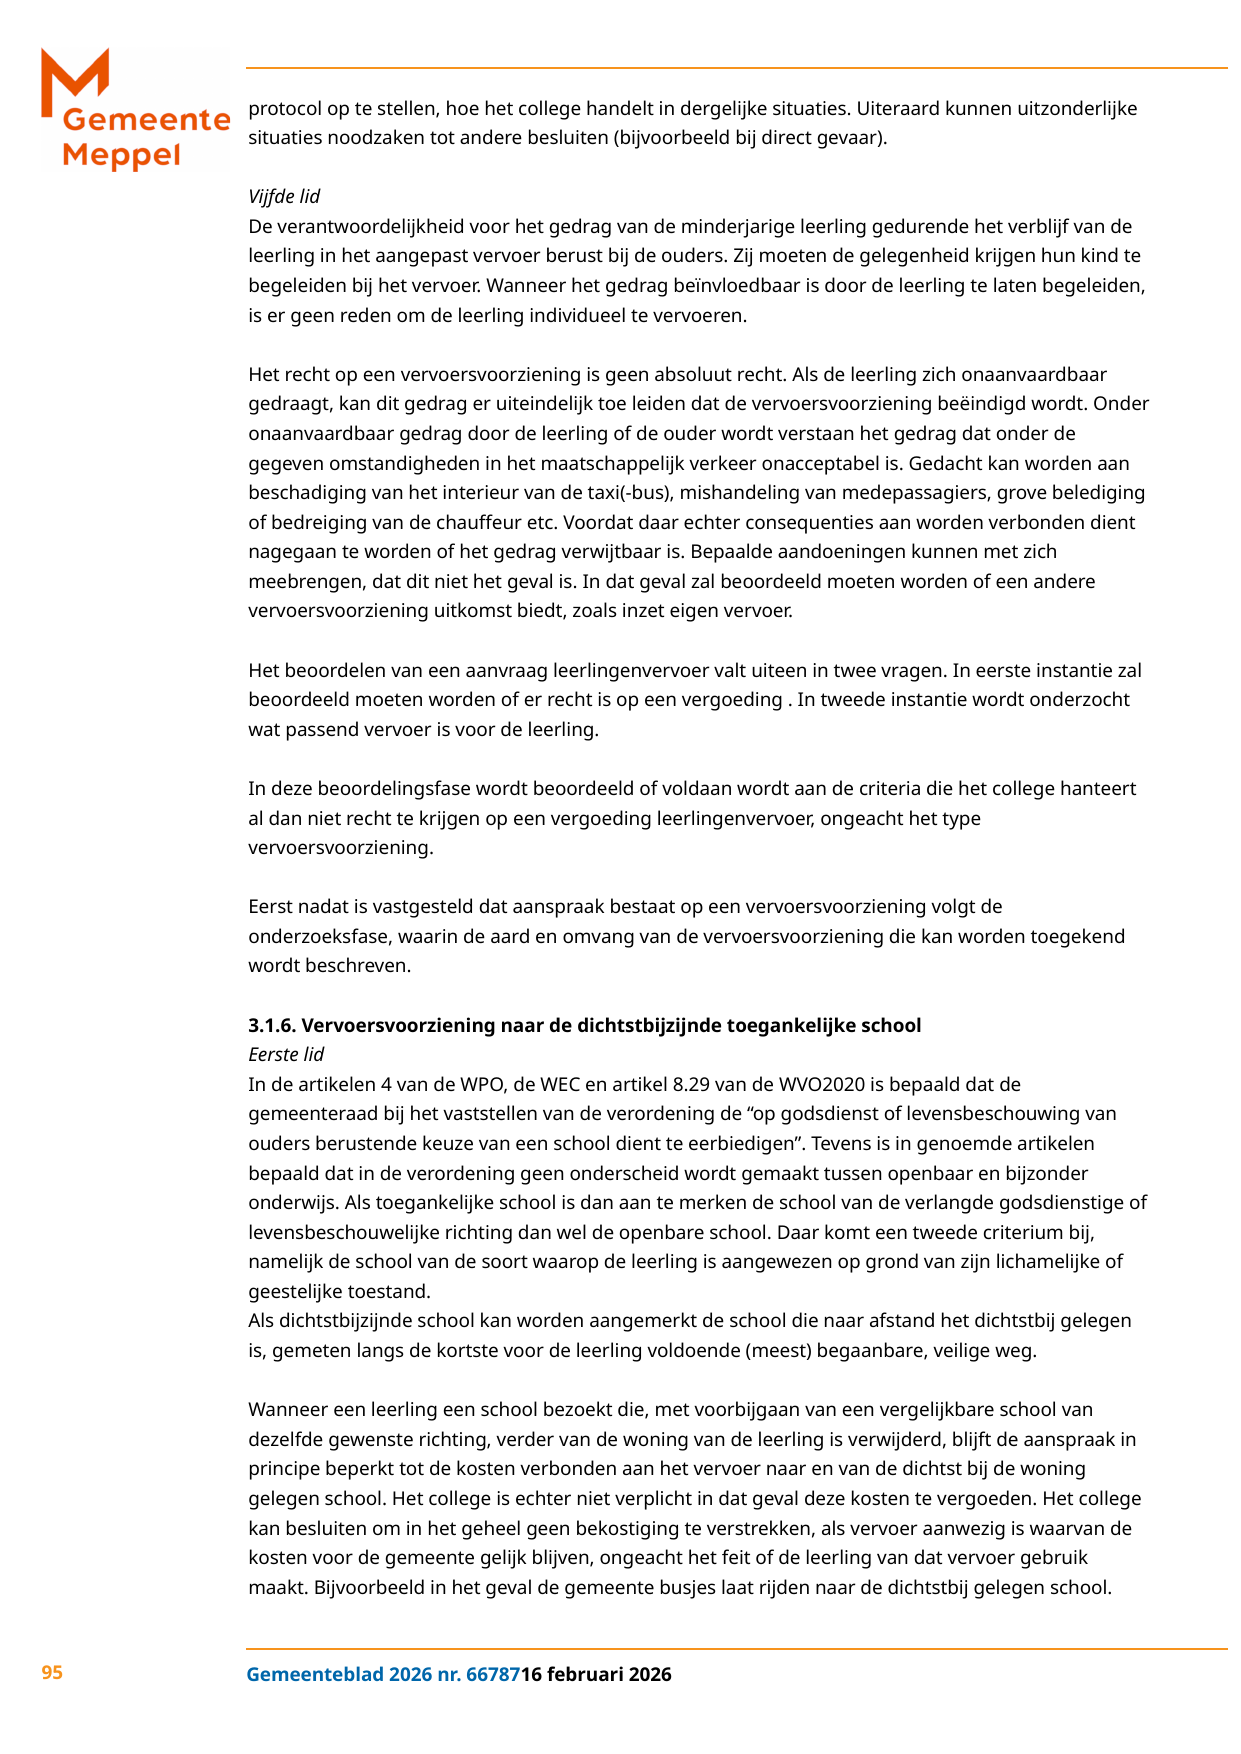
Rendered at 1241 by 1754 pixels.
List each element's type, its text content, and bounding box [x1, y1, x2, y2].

text Het beoordelen van een aanvraag leerlingenvervoer valt uiteen in twee vragen. In eerste instantie zal beoordeeld moeten worden of er recht is op een vergoeding . In tweede instantie wordt onderzocht wat passend vervoer is voor de leerling. [248, 657, 1152, 742]
text Eerst nadat is vastgesteld dat aanspraak bestaat op een vervoersvoorziening volgt de onderzoeksfase, waarin de aard en omvang van de vervoersvoorziening die kan worden toegekend wordt beschreven. [248, 893, 1152, 978]
text Vijfde lid [248, 183, 1152, 209]
text Eerste lid [248, 1041, 1152, 1067]
text 3.1.6. Vervoersvoorziening naar de dichtstbijzijnde toegankelijke school [248, 1012, 1152, 1038]
text De verantwoordelijkheid voor het gedrag van de minderjarige leerling gedurende het verblijf van de leerling in het aangepast vervoer berust bij de ouders. Zij moeten de gelegenheid krijgen hun kind te begeleiden bij het vervoer. Wanneer het gedrag beïnvloedbaar is door de leerling te laten begeleiden, is er geen reden om de leerling individueel te vervoeren. [248, 213, 1152, 328]
text Als dichtstbijzijnde school kan worden aangemerkt de school die naar afstand het dichtstbij gelegen is, gemeten langs de kortste voor de leerling voldoende (meest) begaanbare, veilige weg. [248, 1308, 1152, 1363]
text In deze beoordelingsfase wordt beoordeeld of voldaan wordt aan de criteria die het college hanteert al dan niet recht te krijgen op een vergoeding leerlingenvervoer, ongeacht het type vervoersvoorziening. [248, 775, 1152, 860]
text In de artikelen 4 van de WPO, de WEC en artikel 8.29 van de WVO2020 is bepaald dat de gemeenteraad bij het vaststellen van de verordening de “op godsdienst of levensbeschouwing van ouders berustende keuze van een school dient te eerbiedigen”. Tevens is in genoemde artikelen bepaald dat in de verordening geen onderscheid wordt gemaakt tussen openbaar en bijzonder onderwijs. Als toegankelijke school is dan aan te merken de school van de verlangde godsdienstige of levensbeschouwelijke richting dan wel de openbare school. Daar komt een tweede criterium bij, namelijk de school van de soort waarop de leerling is aangewezen op grond van zijn lichamelijke of geestelijke toestand. [248, 1071, 1152, 1304]
text protocol op te stellen, hoe het college handelt in dergelijke situaties. Uiteraard kunnen uitzonderlijke situaties noodzaken tot andere besluiten (bijvoorbeeld bij direct gevaar). [248, 95, 1152, 150]
text Het recht op een vervoersvoorziening is geen absoluut recht. Als de leerling zich onaanvaardbaar gedraagt, kan dit gedrag er uiteindelijk toe leiden dat de vervoersvoorziening beëindigd wordt. Onder onaanvaardbaar gedrag door de leerling of de ouder wordt verstaan het gedrag dat onder de gegeven omstandigheden in het maatschappelijk verkeer onacceptabel is. Gedacht kan worden aan beschadiging van het interieur van de taxi(-bus), mishandeling van medepassagiers, grove belediging of bedreiging van de chauffeur etc. Voordat daar echter consequenties aan worden verbonden dient nagegaan te worden of het gedrag verwijtbaar is. Bepaalde aandoeningen kunnen met zich meebrengen, dat dit niet het geval is. In dat geval zal beoordeeld moeten worden of een andere vervoersvoorziening uitkomst biedt, zoals inzet eigen vervoer. [248, 361, 1152, 623]
picture [41, 47, 231, 172]
text Wanneer een leerling een school bezoekt die, met voorbijgaan van een vergelijkbare school van dezelfde gewenste richting, verder van de woning van de leerling is verwijderd, blijft de aanspraak in principe beperkt tot de kosten verbonden aan het vervoer naar en van de dichtst bij de woning gelegen school. Het college is echter niet verplicht in dat geval deze kosten te vergoeden. Het college kan besluiten om in het geheel geen bekostiging te verstrekken, als vervoer aanwezig is waarvan de kosten voor de gemeente gelijk blijven, ongeacht het feit of de leerling van dat vervoer gebruik maakt. Bijvoorbeeld in het geval de gemeente busjes laat rijden naar de dichtstbij gelegen school. [248, 1396, 1152, 1600]
